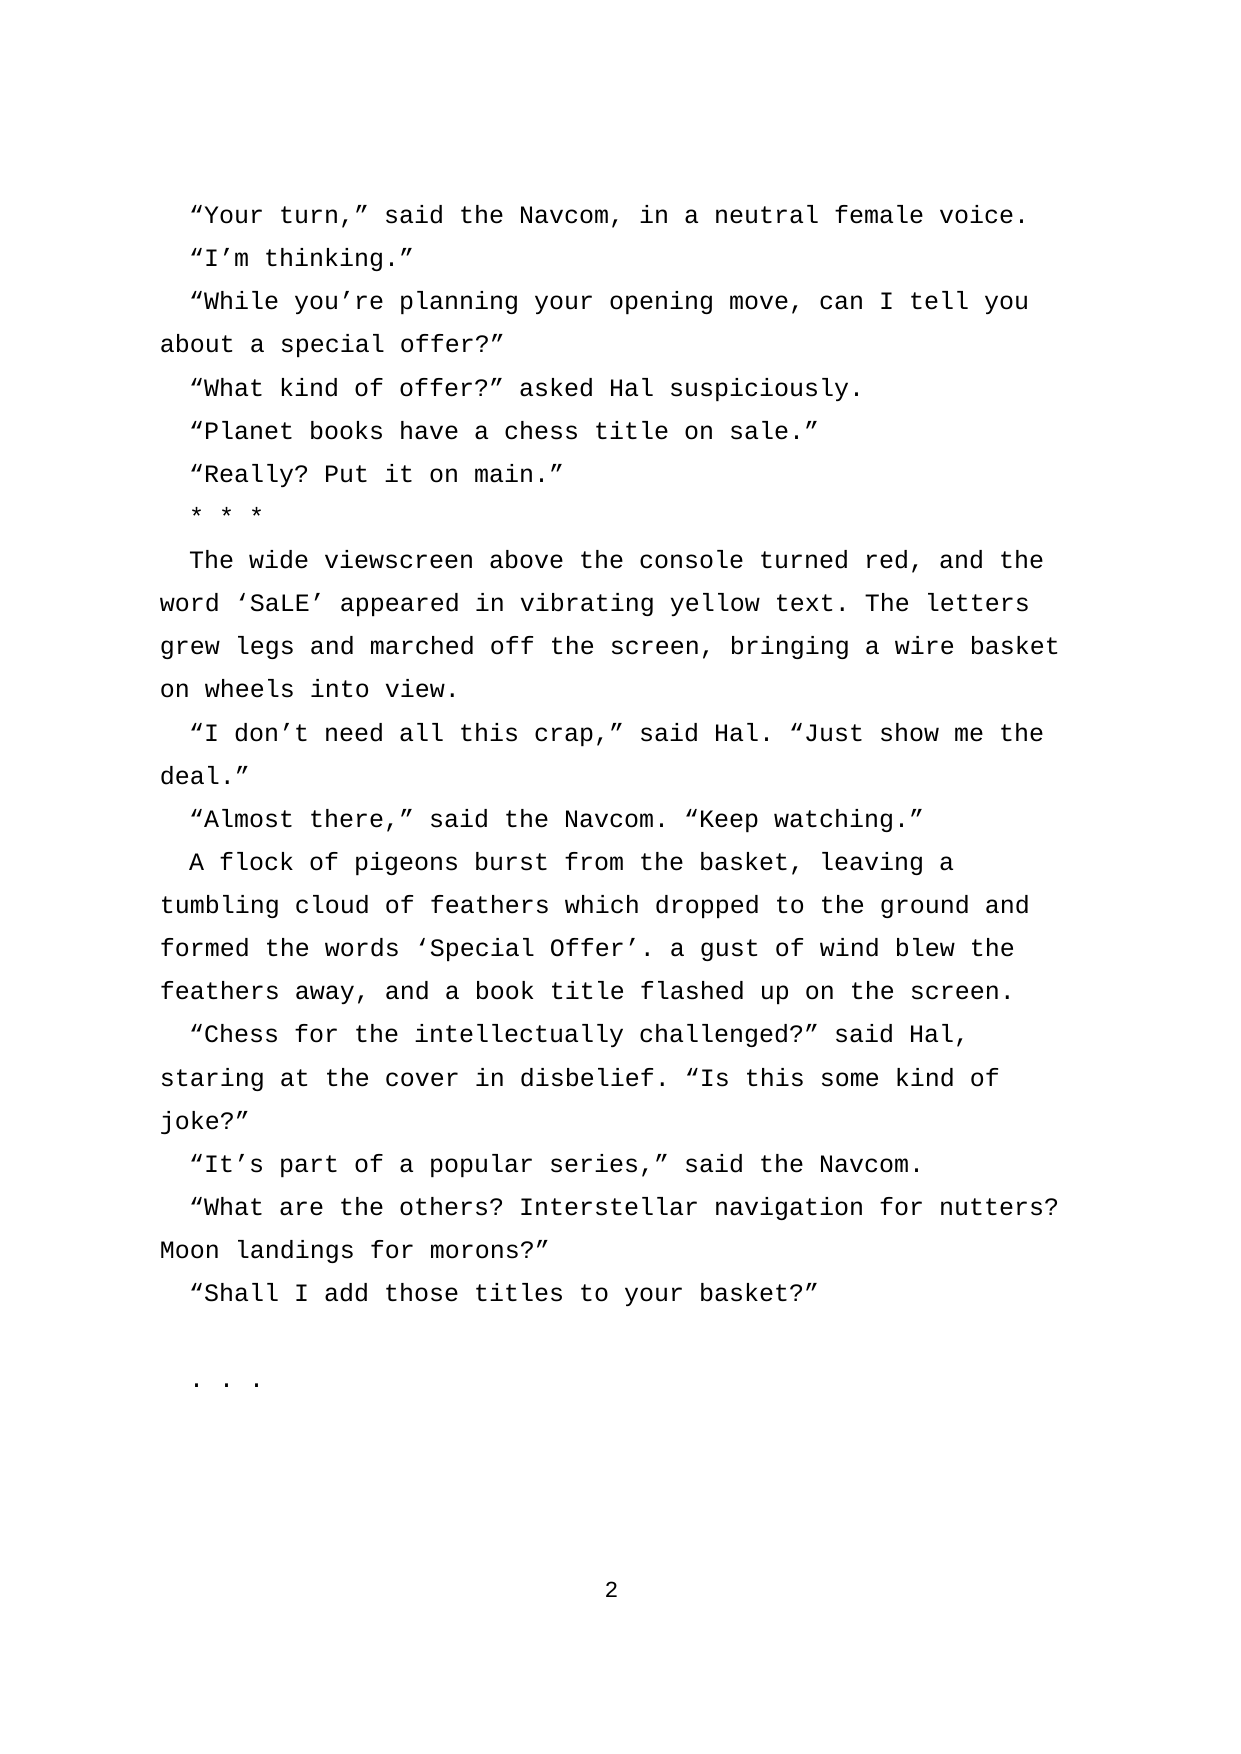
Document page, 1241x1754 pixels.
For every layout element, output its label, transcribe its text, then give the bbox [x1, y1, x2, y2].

text “Your turn,” said the Navcom, in a neutral female voice. [159, 189, 1063, 232]
text “Chess for the intellectually challenged?” said Hal, staring at the cover in disbelief. “Is this some kind of joke?” [159, 1008, 1063, 1138]
text The wide viewscreen above the console turned red, and the word ‘SaLE’ appeared in vibrating yellow text. The letters grew legs and marched off the screen, bringing a wire basket on wheels into view. [159, 534, 1063, 706]
text “Shall I add those titles to your basket?” [159, 1267, 1063, 1310]
text “While you’re planning your opening move, can I tell you about a special offer?” [159, 275, 1063, 361]
text “I’m thinking.” [159, 232, 1063, 275]
text . . . [159, 1353, 1063, 1396]
text “It’s part of a popular series,” said the Navcom. [159, 1138, 1063, 1181]
text “What are the others? Interstellar navigation for nutters? Moon landings for morons?” [159, 1181, 1063, 1267]
text * * * [159, 491, 1063, 534]
text “Almost there,” said the Navcom. “Keep watching.” [159, 793, 1063, 836]
text “Planet books have a chess title on sale.” [159, 404, 1063, 448]
text “Really? Put it on main.” [159, 448, 1063, 491]
text “I don’t need all this crap,” said Hal. “Just show me the deal.” [159, 706, 1063, 793]
text A flock of pigeons burst from the basket, leaving a tumbling cloud of feathers which dropped to the ground and formed the words ‘Special Offer’. a gust of wind blew the feathers away, and a book title flashed up on the screen. [159, 836, 1063, 1008]
text “What kind of offer?” asked Hal suspiciously. [159, 361, 1063, 404]
